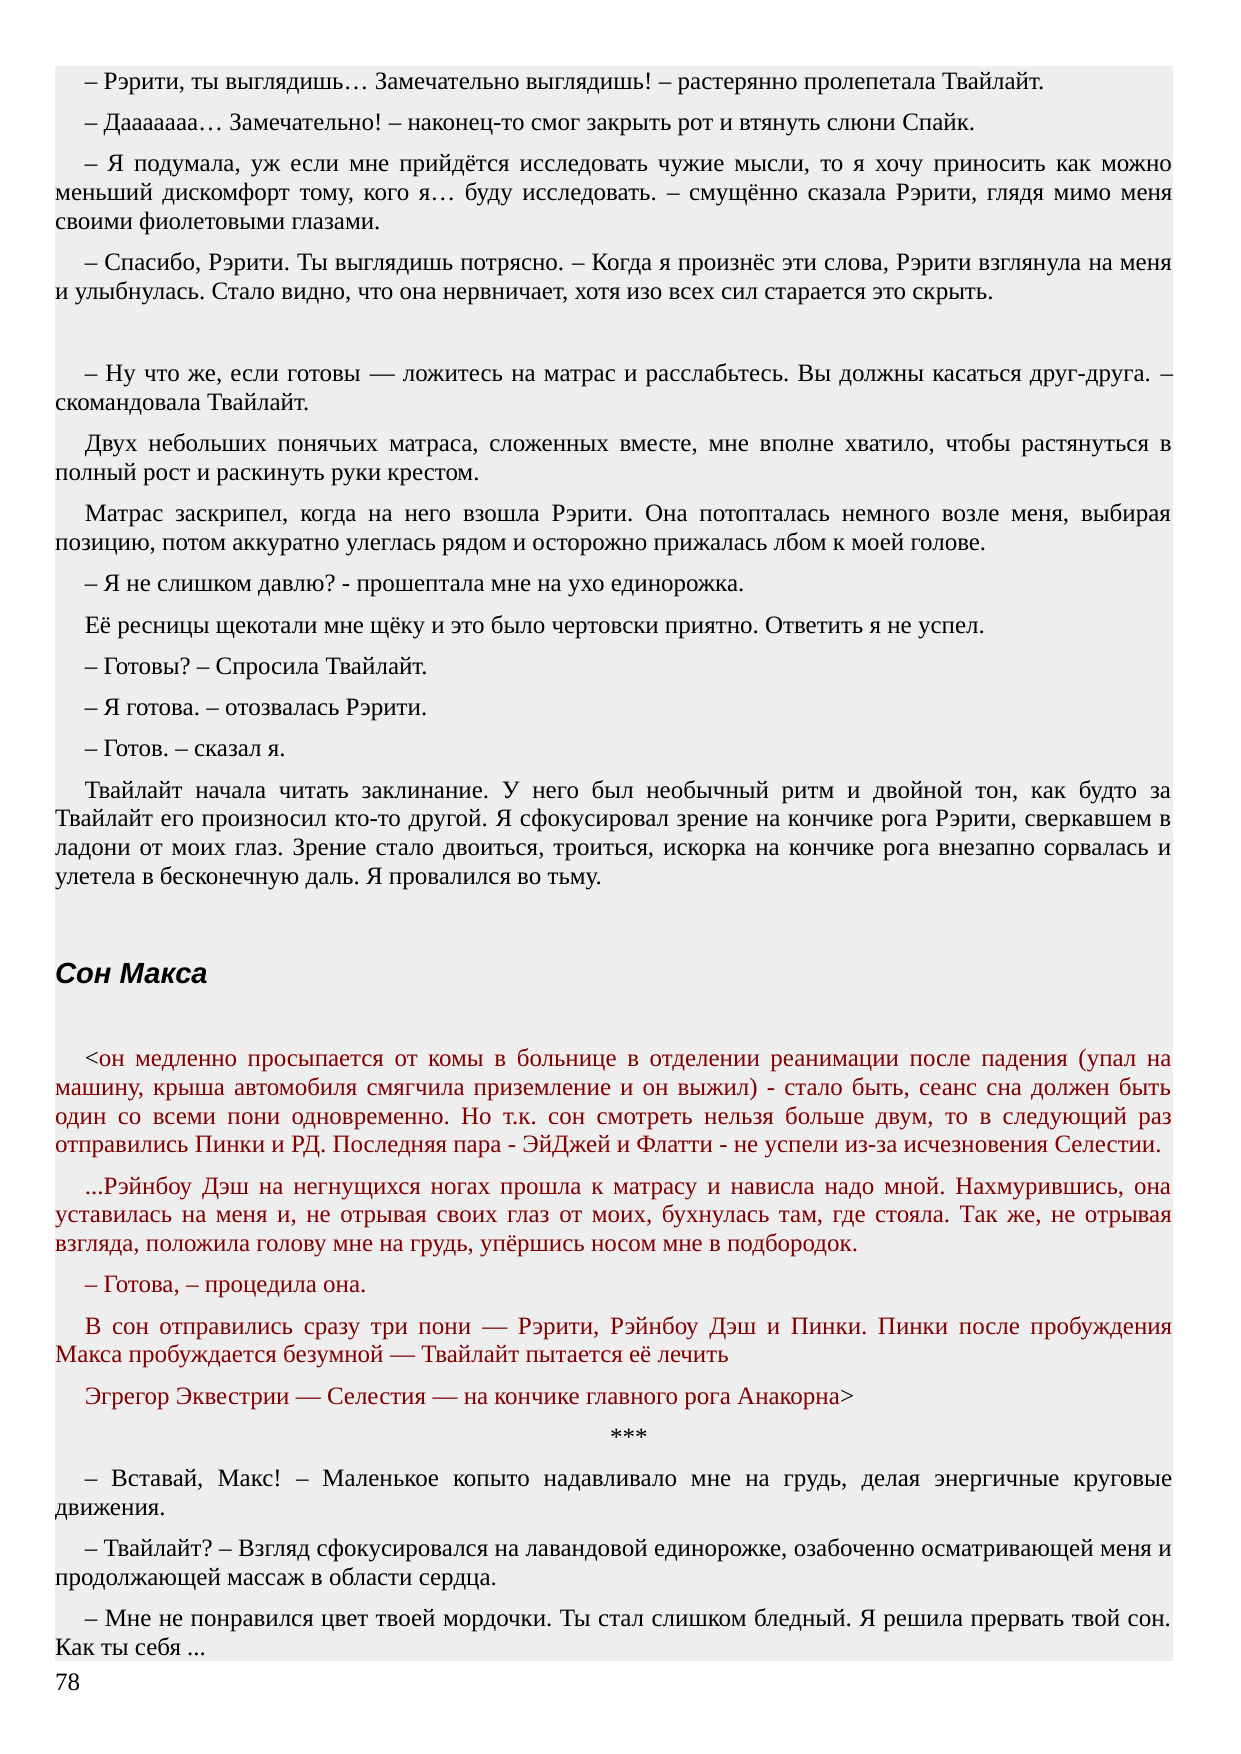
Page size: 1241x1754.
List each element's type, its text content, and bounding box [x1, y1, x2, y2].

text Твайлайт начала читать заклинание. У него был необычный ритм и двойной тон, как будто за Твайлайт его произносил кто-то другой. Я сфокусировал зрение на кончике рога Рэрити, сверкавшем в ладони от моих глаз. Зрение стало двоиться, троиться, искорка на кончике рога внезапно сорвалась и улетела в бесконечную даль. Я провалился во тьму. [55, 775, 1173, 890]
text – Я готова. – отозвалась Рэрити. [55, 692, 1173, 721]
text – Я подумала, уж если мне прийдётся исследовать чужие мысли, то я хочу приносить как можно меньший дискомфорт тому, кого я… буду исследовать. – смущённо сказала Рэрити, глядя мимо меня своими фиолетовыми глазами. [55, 148, 1173, 235]
text – Ну что же, если готовы — ложитесь на матрас и расслабьтесь. Вы должны касаться друг-друга. – скомандовала Твайлайт. [55, 358, 1173, 416]
text – Рэрити, ты выглядишь… Замечательно выглядишь! – растерянно пролепетала Твайлайт. [55, 66, 1173, 95]
text ...Рэйнбоу Дэш на негнущихся ногах прошла к матрасу и нависла надо мной. Нахмурившись, она уставилась на меня и, не отрывая своих глаз от моих, бухнулась там, где стояла. Так же, не отрывая взгляда, положила голову мне на грудь, упёршись носом мне в подбородок. [55, 1171, 1173, 1257]
text – Я не слишком давлю? - прошептала мне на ухо единорожка. [55, 568, 1173, 597]
text – Спасибо, Рэрити. Ты выглядишь потрясно. – Когда я произнёс эти слова, Рэрити взглянула на меня и улыбнулась. Стало видно, что она нервничает, хотя изо всех сил старается это скрыть. [55, 247, 1173, 305]
text Матрас заскрипел, когда на него взошла Рэрити. Она потопталась немного возле меня, выбирая позицию, потом аккуратно улеглась рядом и осторожно прижалась лбом к моей голове. [55, 498, 1173, 556]
text – Дааааааа… Замечательно! – наконец-то смог закрыть рот и втянуть слюни Спайк. [55, 107, 1173, 136]
text – Мне не понравился цвет твоей мордочки. Ты стал слишком бледный. Я решила прервать твой сон. Как ты себя ... [55, 1603, 1173, 1661]
subtitle Сон Макса [55, 956, 1173, 989]
text Эгрегор Эквестрии — Селестия — на кончике главного рога Анакорна> [55, 1381, 1173, 1409]
text – Готовы? – Спросила Твайлайт. [55, 651, 1173, 680]
text Двух небольших понячьих матраса, сложенных вместе, мне вполне хватило, чтобы растянуться в полный рост и раскинуть руки крестом. [55, 428, 1173, 486]
text – Вставай, Макс! – Маленькое копыто надавливало мне на грудь, делая энергичные круговые движения. [55, 1463, 1173, 1521]
text – Готов. – сказал я. [55, 733, 1173, 762]
text Её ресницы щекотали мне щёку и это было чертовски приятно. Ответить я не успел. [55, 610, 1173, 638]
text – Твайлайт? – Взгляд сфокусировался на лавандовой единорожке, озабоченно осматривающей меня и продолжающей массаж в области сердца. [55, 1533, 1173, 1591]
text *** [55, 1422, 1173, 1451]
text <он медленно просыпается от комы в больнице в отделении реанимации после падения (упал на машину, крыша автомобиля смягчила приземление и он выжил) - стало быть, сеанс сна должен быть один со всеми пони одновременно. Но т.к. сон смотреть нельзя больше двум, то в следующий раз отправились Пинки и РД. Последняя пара - ЭйДжей и Флатти - не успели из-за исчезновения Селестии. [55, 1043, 1173, 1158]
text – Готова, – процедила она. [55, 1269, 1173, 1298]
text В сон отправились сразу три пони — Рэрити, Рэйнбоу Дэш и Пинки. Пинки после пробуждения Макса пробуждается безумной — Твайлайт пытается её лечить [55, 1311, 1173, 1368]
